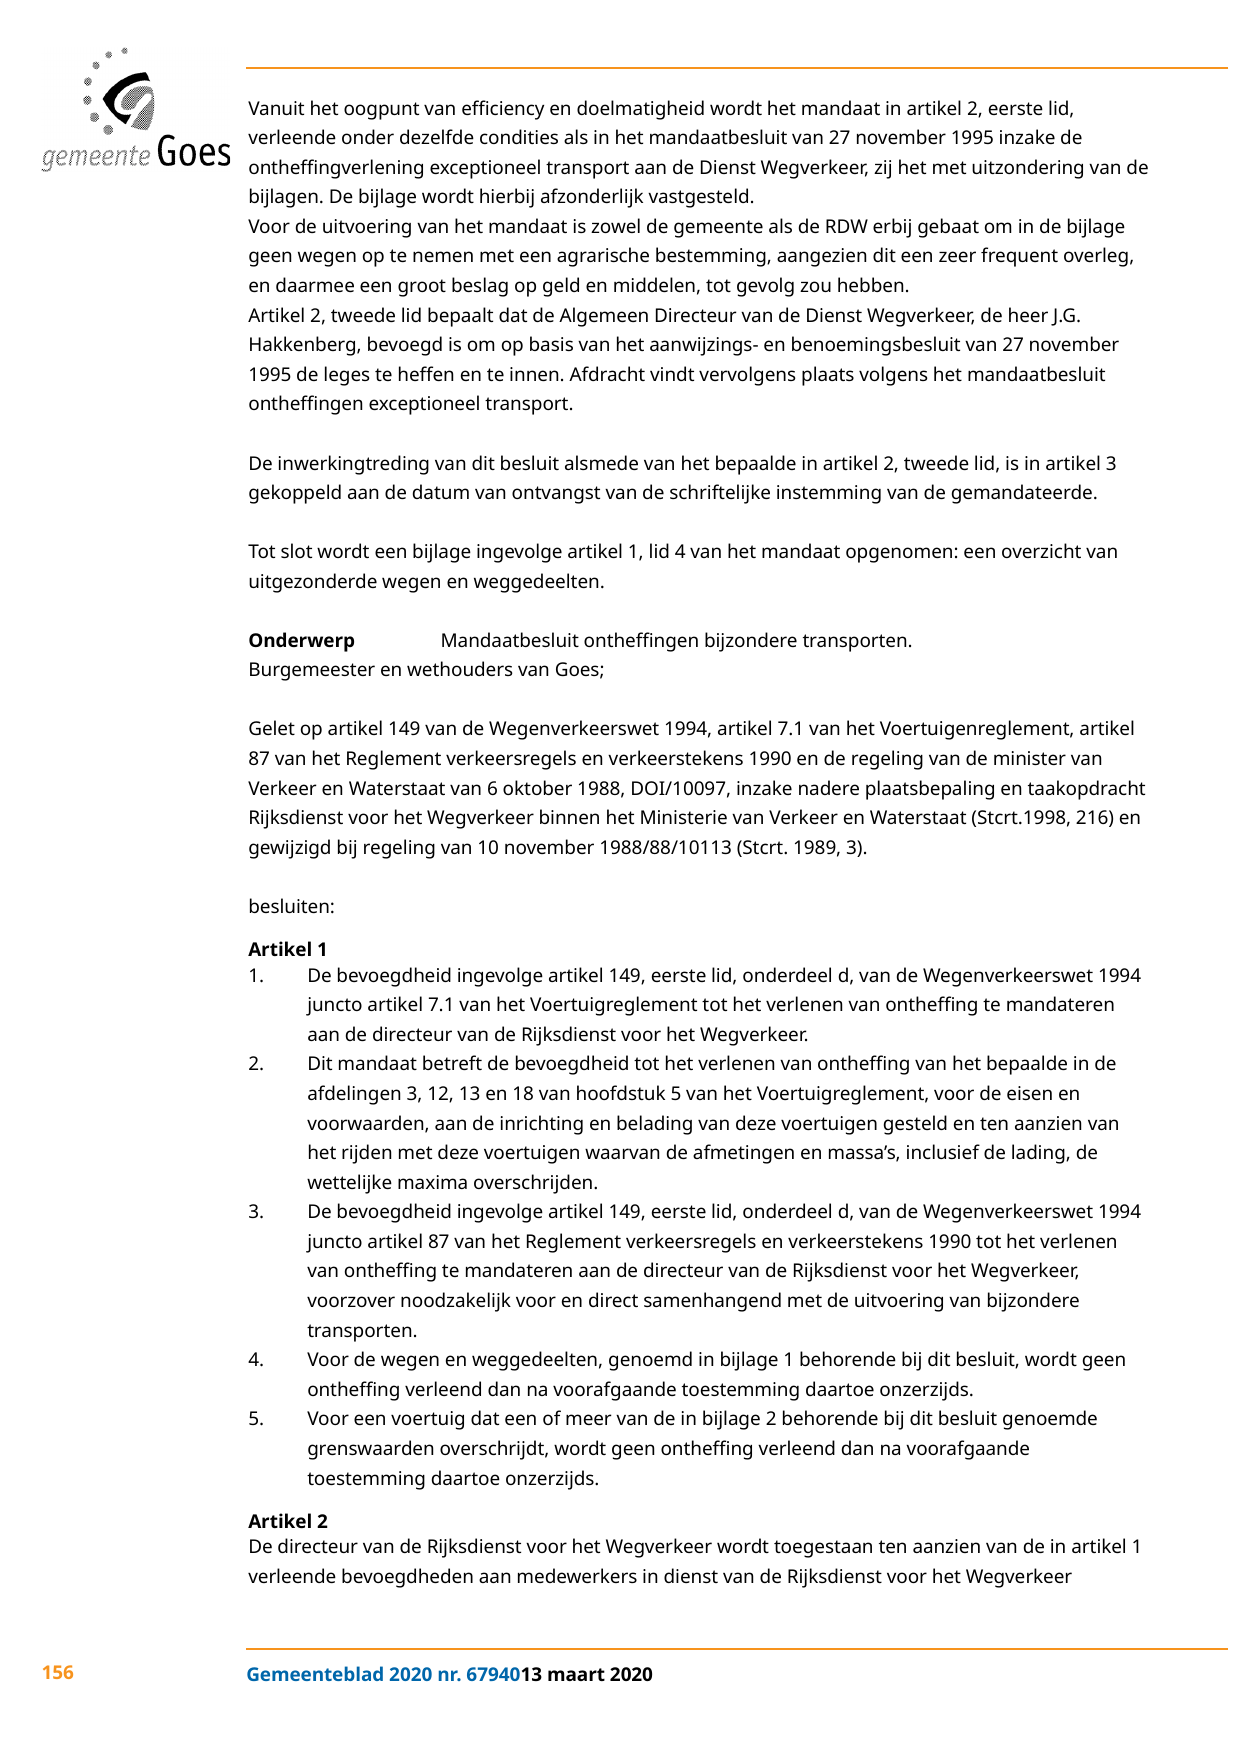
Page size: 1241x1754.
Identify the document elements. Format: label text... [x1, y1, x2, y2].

list Voor een voertuig dat een of meer van de in bijlage 2 behorende bij dit besluit genoemde grenswaarden overschrijdt, wordt geen ontheffing verleend dan na voorafgaande toestemming daartoe onzerzijds. [248, 1406, 1152, 1491]
text De inwerkingtreding van dit besluit alsmede van het bepaalde in artikel 2, tweede lid, is in artikel 3 gekoppeld aan de datum van ontvangst van de schriftelijke instemming van de gemandateerde. [248, 450, 1152, 505]
text Burgemeester en wethouders van Goes; [248, 656, 1152, 682]
text Gelet op artikel 149 van de Wegenverkeerswet 1994, artikel 7.1 van het Voertuigenreglement, artikel 87 van het Reglement verkeersregels en verkeerstekens 1990 en de regeling van de minister van Verkeer en Waterstaat van 6 oktober 1988, DOI/10097, inzake nadere plaatsbepaling en taakopdracht Rijksdienst voor het Wegverkeer binnen het Ministerie van Verkeer en Waterstaat (Stcrt.1998, 216) en gewijzigd bij regeling van 10 november 1988/88/10113 (Stcrt. 1989, 3). [248, 716, 1152, 859]
text Artikel 2, tweede lid bepaalt dat de Algemeen Directeur van de Dienst Wegverkeer, de heer J.G. Hakkenberg, bevoegd is om op basis van het aanwijzings- en benoemingsbesluit van 27 november 1995 de leges te heffen en te innen. Afdracht vindt vervolgens plaats volgens het mandaatbesluit ontheffingen exceptioneel transport. [248, 302, 1152, 416]
text Voor de uitvoering van het mandaat is zowel de gemeente als de RDW erbij gebaat om in de bijlage geen wegen op te nemen met een agrarische bestemming, aangezien dit een zeer frequent overleg, en daarmee een groot beslag op geld en middelen, tot gevolg zou hebben. [248, 213, 1152, 298]
picture [41, 47, 231, 172]
list Voor de wegen en weggedeelten, genoemd in bijlage 1 behorende bij dit besluit, wordt geen ontheffing verleend dan na voorafgaande toestemming daartoe onzerzijds. [248, 1346, 1152, 1402]
text Tot slot wordt een bijlage ingevolge artikel 1, lid 4 van het mandaat opgenomen: een overzicht van uitgezonderde wegen en weggedeelten. [248, 538, 1152, 594]
list De bevoegdheid ingevolge artikel 149, eerste lid, onderdeel d, van de Wegenverkeerswet 1994 juncto artikel 87 van het Reglement verkeersregels en verkeerstekens 1990 tot het verlenen van ontheffing te mandateren aan de directeur van de Rijksdienst voor het Wegverkeer, voorzover noodzakelijk voor en direct samenhangend met de uitvoering van bijzondere transporten. [248, 1198, 1152, 1343]
text Artikel 2 [248, 1508, 1152, 1534]
list De bevoegdheid ingevolge artikel 149, eerste lid, onderdeel d, van de Wegenverkeerswet 1994 juncto artikel 7.1 van het Voertuigreglement tot het verlenen van ontheffing te mandateren aan de directeur van de Rijksdienst voor het Wegverkeer. [248, 962, 1152, 1047]
text besluiten: [248, 893, 1152, 919]
text De directeur van de Rijksdienst voor het Wegverkeer wordt toegestaan ten aanzien van de in artikel 1 verleende bevoegdheden aan medewerkers in dienst van de Rijksdienst voor het Wegverkeer [248, 1534, 1152, 1589]
list Dit mandaat betreft de bevoegdheid tot het verlenen van ontheffing van het bepaalde in de afdelingen 3, 12, 13 en 18 van hoofdstuk 5 van het Voertuigreglement, voor de eisen en voorwaarden, aan de inrichting en belading van deze voertuigen gesteld en ten aanzien van het rijden met deze voertuigen waarvan de afmetingen en massa’s, inclusief de lading, de wettelijke maxima overschrijden. [248, 1051, 1152, 1195]
table_header Onderwerp [248, 628, 440, 653]
text Artikel 1 [248, 936, 1152, 962]
text Vanuit het oogpunt van efficiency en doelmatigheid wordt het mandaat in artikel 2, eerste lid, verleende onder dezelfde condities als in het mandaatbesluit van 27 november 1995 inzake de ontheffingverlening exceptioneel transport aan de Dienst Wegverkeer, zij het met uitzondering van de bijlagen. De bijlage wordt hierbij afzonderlijk vastgesteld. [248, 95, 1152, 209]
table_header Mandaatbesluit ontheffingen bijzondere transporten. [440, 628, 1152, 653]
